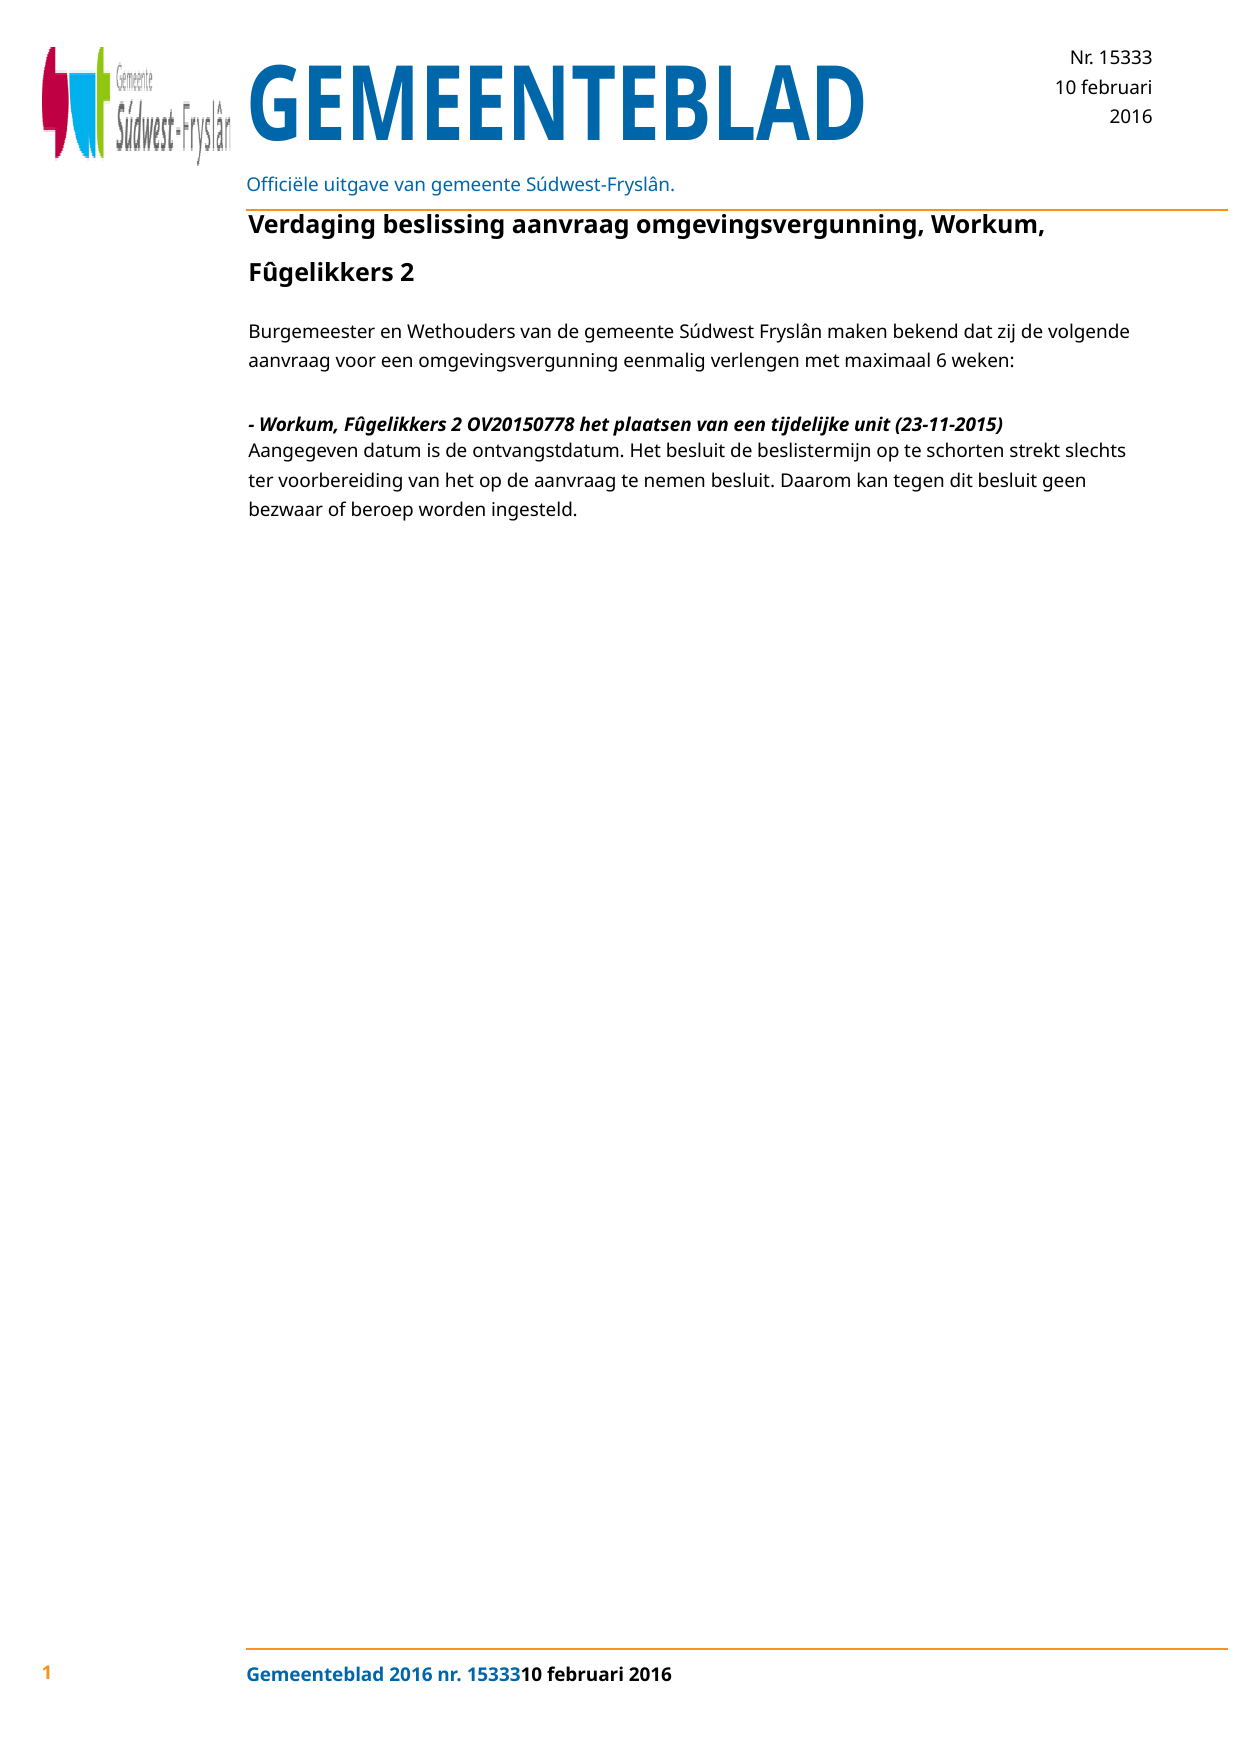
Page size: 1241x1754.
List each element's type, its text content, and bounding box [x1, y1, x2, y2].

text - Workum, Fûgelikkers 2 OV20150778 het plaatsen van een tijdelijke unit (23-11-2015) [248, 411, 1152, 437]
picture [41, 47, 231, 172]
text Aangegeven datum is de ontvangstdatum. Het besluit de beslistermijn op te schorten strekt slechts ter voorbereiding van het op de aanvraag te nemen besluit. Daarom kan tegen dit besluit geen bezwaar of beroep worden ingesteld. [248, 437, 1152, 522]
text Verdaging beslissing aanvraag omgevingsvergunning, Workum, Fûgelikkers 2 [248, 211, 1152, 288]
text Burgemeester en Wethouders van de gemeente Súdwest Fryslân maken bekend dat zij de volgende aanvraag voor een omgevingsvergunning eenmalig verlengen met maximaal 6 weken: [248, 318, 1152, 373]
